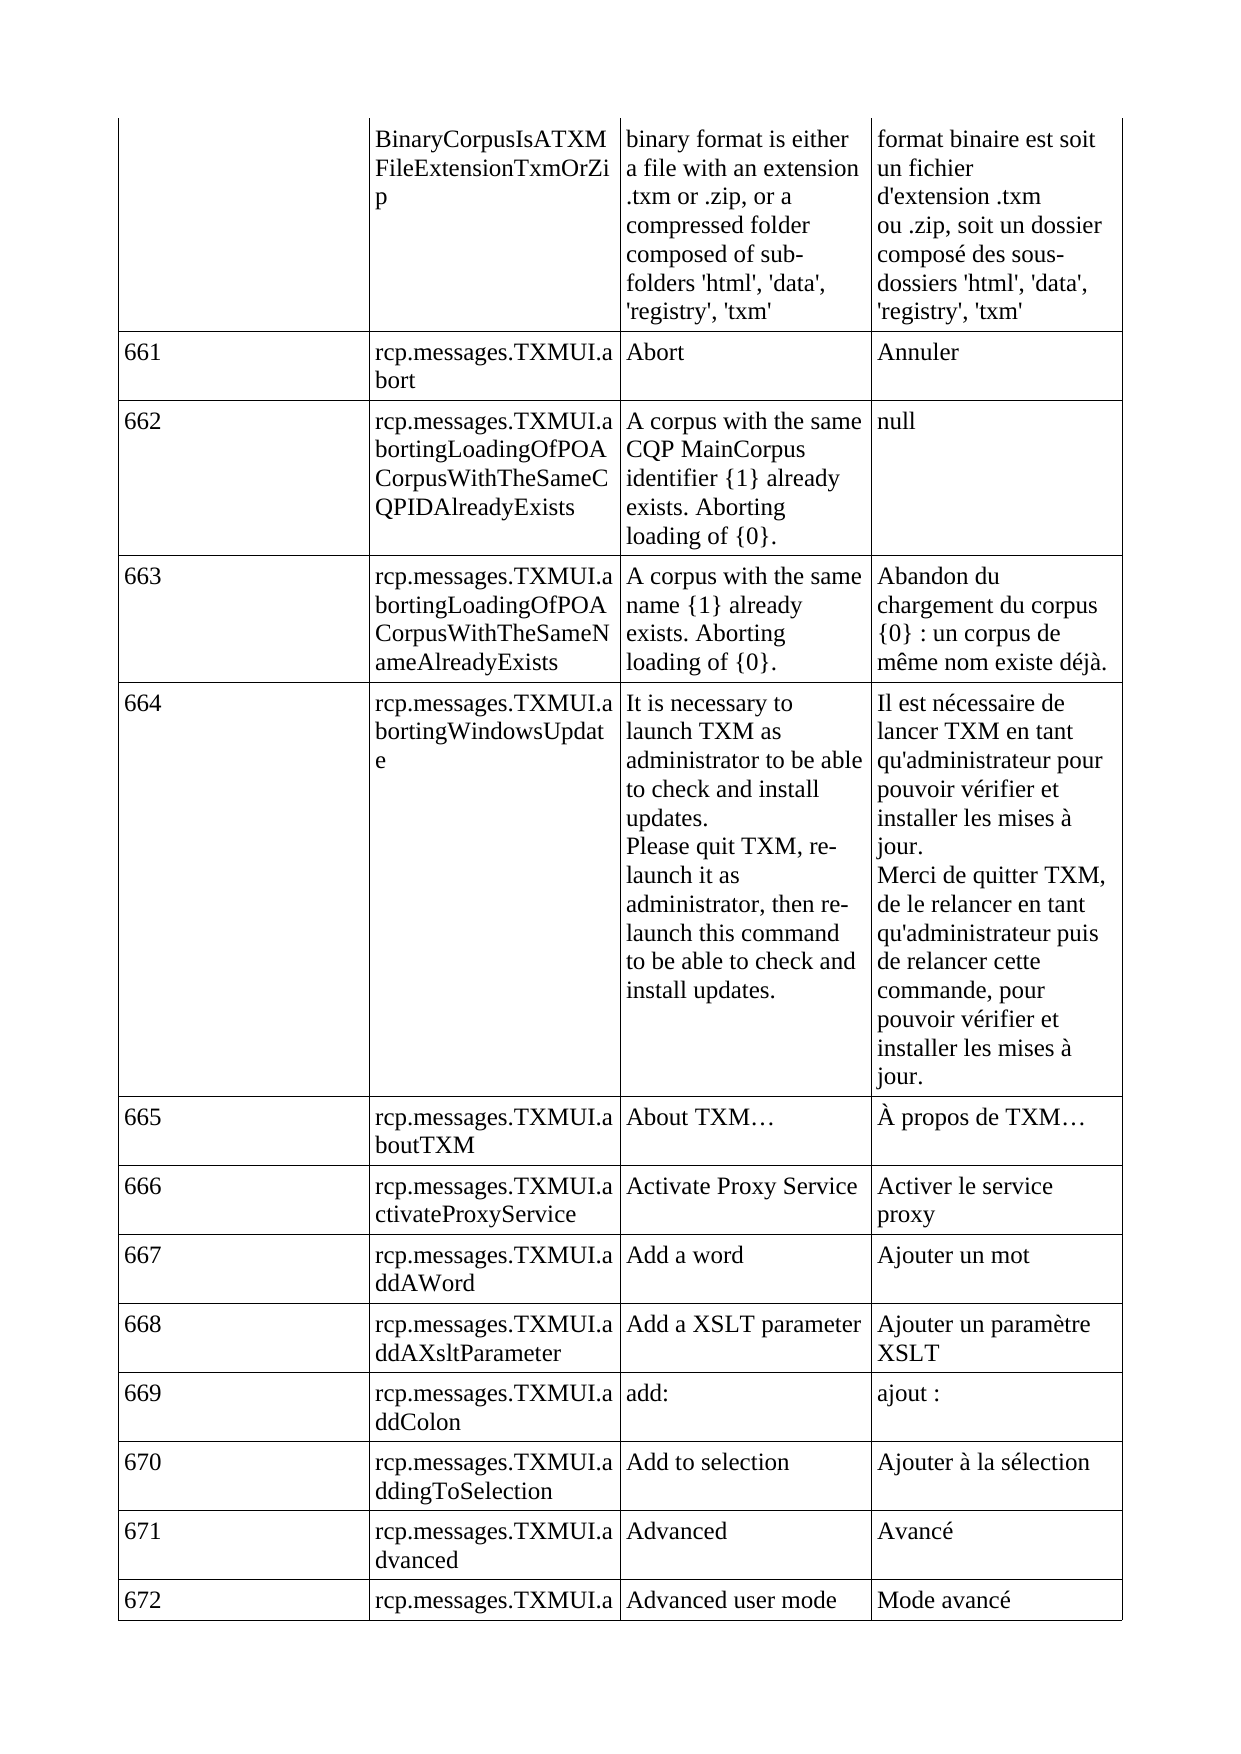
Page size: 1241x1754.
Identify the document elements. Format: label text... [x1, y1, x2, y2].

table_cell rcp.messages.TXMUI.addingToSelection [370, 1442, 620, 1510]
table_cell Add to selection [621, 1442, 871, 1510]
table_cell Activate Proxy Service [621, 1166, 871, 1234]
table_cell rcp.messages.TXMUI.activateProxyService [370, 1166, 620, 1234]
table_cell null [872, 401, 1122, 555]
table_cell Mode avancé [872, 1580, 1122, 1620]
table_cell rcp.messages.TXMUI.addAWord [370, 1235, 620, 1303]
table_cell Annuler [872, 332, 1122, 400]
table_cell format binaire est soit un fichier d'extension .txm ou .zip, soit un dossier composé des sous-dossiers 'html', 'data', 'registry', 'txm' [872, 118, 1122, 331]
table_cell rcp.messages.TXMUI.aboutTXM [370, 1097, 620, 1165]
table_cell About TXM… [621, 1097, 871, 1165]
table_cell rcp.messages.TXMUI.abort [370, 332, 620, 400]
table_cell À propos de TXM… [872, 1097, 1122, 1165]
table_cell Advanced [621, 1511, 871, 1579]
table_cell rcp.messages.TXMUI.a [370, 1580, 620, 1620]
table_cell Add a XSLT parameter [621, 1304, 871, 1372]
table_cell Ajouter à la sélection [872, 1442, 1122, 1510]
table_cell add: [621, 1373, 871, 1441]
table_cell A corpus with the same CQP MainCorpus identifier {1} already exists. Aborting loading of {0}. [621, 401, 871, 555]
table_cell 661 [119, 332, 369, 400]
table_cell rcp.messages.TXMUI.addColon [370, 1373, 620, 1441]
table_cell 671 [119, 1511, 369, 1579]
table_cell 664 [119, 683, 369, 1096]
table_cell rcp.messages.TXMUI.advanced [370, 1511, 620, 1579]
table_cell 670 [119, 1442, 369, 1510]
table_cell Avancé [872, 1511, 1122, 1579]
table_cell Ajouter un paramètre XSLT [872, 1304, 1122, 1372]
table_cell binary format is either a file with an extension .txm or .zip, or a compressed folder composed of sub-folders 'html', 'data', 'registry', 'txm' [621, 118, 871, 331]
table_cell [119, 118, 369, 331]
table_cell rcp.messages.TXMUI.abortingLoadingOfPOACorpusWithTheSameCQPIDAlreadyExists [370, 401, 620, 555]
table_cell A corpus with the same name {1} already exists. Aborting loading of {0}. [621, 556, 871, 682]
table_cell rcp.messages.TXMUI.abortingLoadingOfPOACorpusWithTheSameNameAlreadyExists [370, 556, 620, 682]
table_cell ajout : [872, 1373, 1122, 1441]
table_cell Il est nécessaire de lancer TXM en tant qu'administrateur pour pouvoir vérifier et installer les mises à jour. Merci de quitter TXM, de le relancer en tant qu'administrateur puis de relancer cette commande, pour pouvoir vérifier et installer les mises à jour. [872, 683, 1122, 1096]
table_cell Advanced user mode [621, 1580, 871, 1620]
table_cell rcp.messages.TXMUI.addAXsltParameter [370, 1304, 620, 1372]
table_cell 668 [119, 1304, 369, 1372]
table_cell 672 [119, 1580, 369, 1620]
table_cell 665 [119, 1097, 369, 1165]
table_cell It is necessary to launch TXM as administrator to be able to check and install updates. Please quit TXM, re-launch it as administrator, then re-launch this command to be able to check and install updates. [621, 683, 871, 1096]
table_cell 662 [119, 401, 369, 555]
table_cell Abandon du chargement du corpus {0} : un corpus de même nom existe déjà. [872, 556, 1122, 682]
table_cell 666 [119, 1166, 369, 1234]
table_cell Activer le service proxy [872, 1166, 1122, 1234]
table_cell Add a word [621, 1235, 871, 1303]
table_cell 663 [119, 556, 369, 682]
table_cell BinaryCorpusIsATXMFileExtensionTxmOrZip [370, 118, 620, 331]
table_cell 669 [119, 1373, 369, 1441]
table_cell Abort [621, 332, 871, 400]
table_cell Ajouter un mot [872, 1235, 1122, 1303]
table_cell rcp.messages.TXMUI.abortingWindowsUpdate [370, 683, 620, 1096]
table_cell 667 [119, 1235, 369, 1303]
